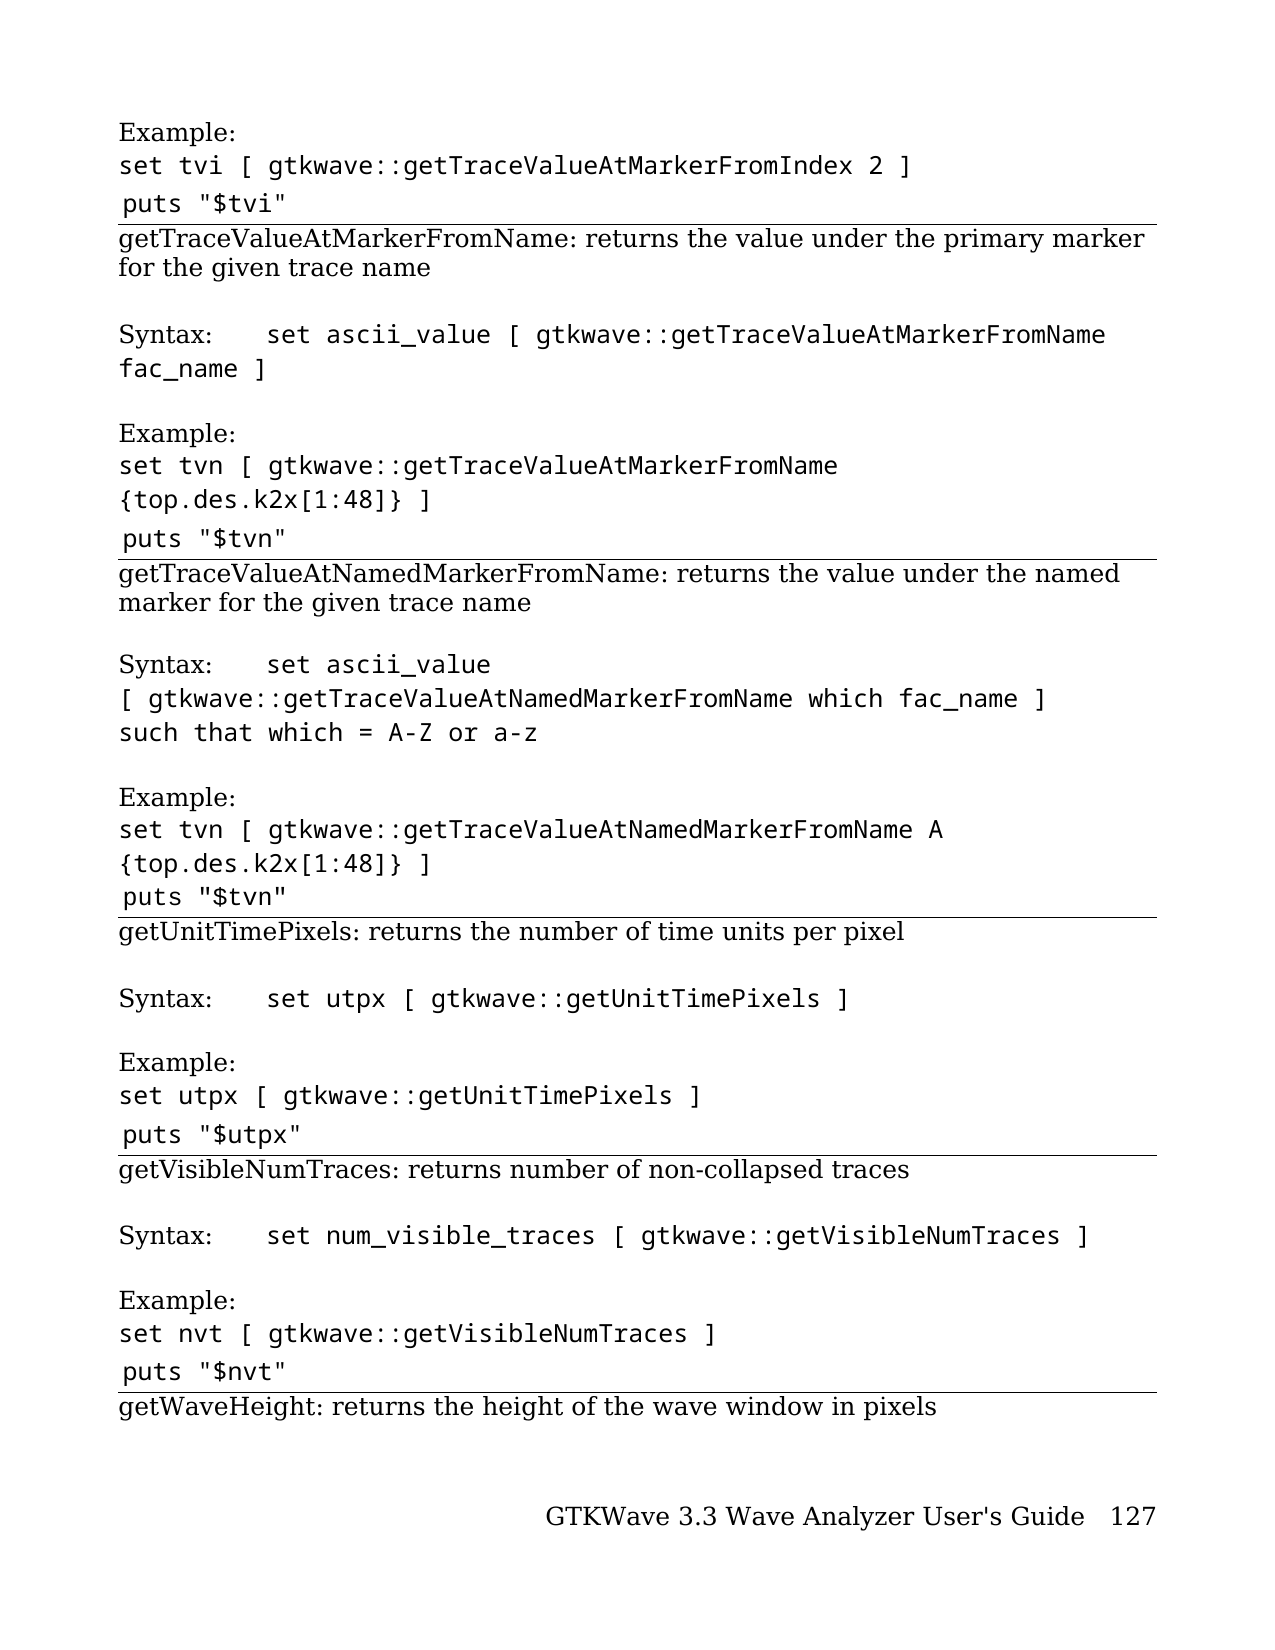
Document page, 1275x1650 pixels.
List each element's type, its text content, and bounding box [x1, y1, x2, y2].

text Syntax: set ascii_value [ gtkwave::getTraceValueAtMarkerFromName fac_name ] [118, 317, 1157, 385]
text Syntax: set ascii_value [ gtkwave::getTraceValueAtNamedMarkerFromName which fac_name ] [118, 647, 1157, 715]
text getVisibleNumTraces: returns number of non-collapsed traces [118, 1156, 1157, 1184]
text getUnitTimePixels: returns the number of time units per pixel [118, 918, 1157, 946]
text Example: [118, 783, 1157, 812]
text puts "$tvn" [118, 516, 1157, 559]
text such that which = A-Z or a-z [118, 715, 1157, 749]
text puts "$tvn" [118, 880, 1157, 917]
text Example: [118, 118, 1157, 147]
text set utpx [ gtkwave::getUnitTimePixels ] [118, 1078, 1157, 1112]
text set tvn [ gtkwave::getTraceValueAtMarkerFromName {top.des.k2x[1:48]} ] [118, 448, 1157, 516]
text puts "$utpx" [118, 1112, 1157, 1155]
text set nvt [ gtkwave::getVisibleNumTraces ] [118, 1315, 1157, 1349]
text getTraceValueAtMarkerFromName: returns the value under the primary marker for the given trace name [118, 225, 1157, 283]
text Syntax: set num_visible_traces [ gtkwave::getVisibleNumTraces ] [118, 1218, 1157, 1252]
text set tvn [ gtkwave::getTraceValueAtNamedMarkerFromName A {top.des.k2x[1:48]} ] [118, 812, 1157, 880]
text puts "$tvi" [118, 181, 1157, 224]
text Syntax: set utpx [ gtkwave::getUnitTimePixels ] [118, 981, 1157, 1014]
text Example: [118, 1049, 1157, 1078]
text puts "$nvt" [118, 1349, 1157, 1392]
text getTraceValueAtNamedMarkerFromName: returns the value under the named marker for the given trace name [118, 560, 1157, 617]
text Example: [118, 1286, 1157, 1315]
text getWaveHeight: returns the height of the wave window in pixels [118, 1393, 1157, 1421]
text set tvi [ gtkwave::getTraceValueAtMarkerFromIndex 2 ] [118, 147, 1157, 181]
text Example: [118, 419, 1157, 448]
